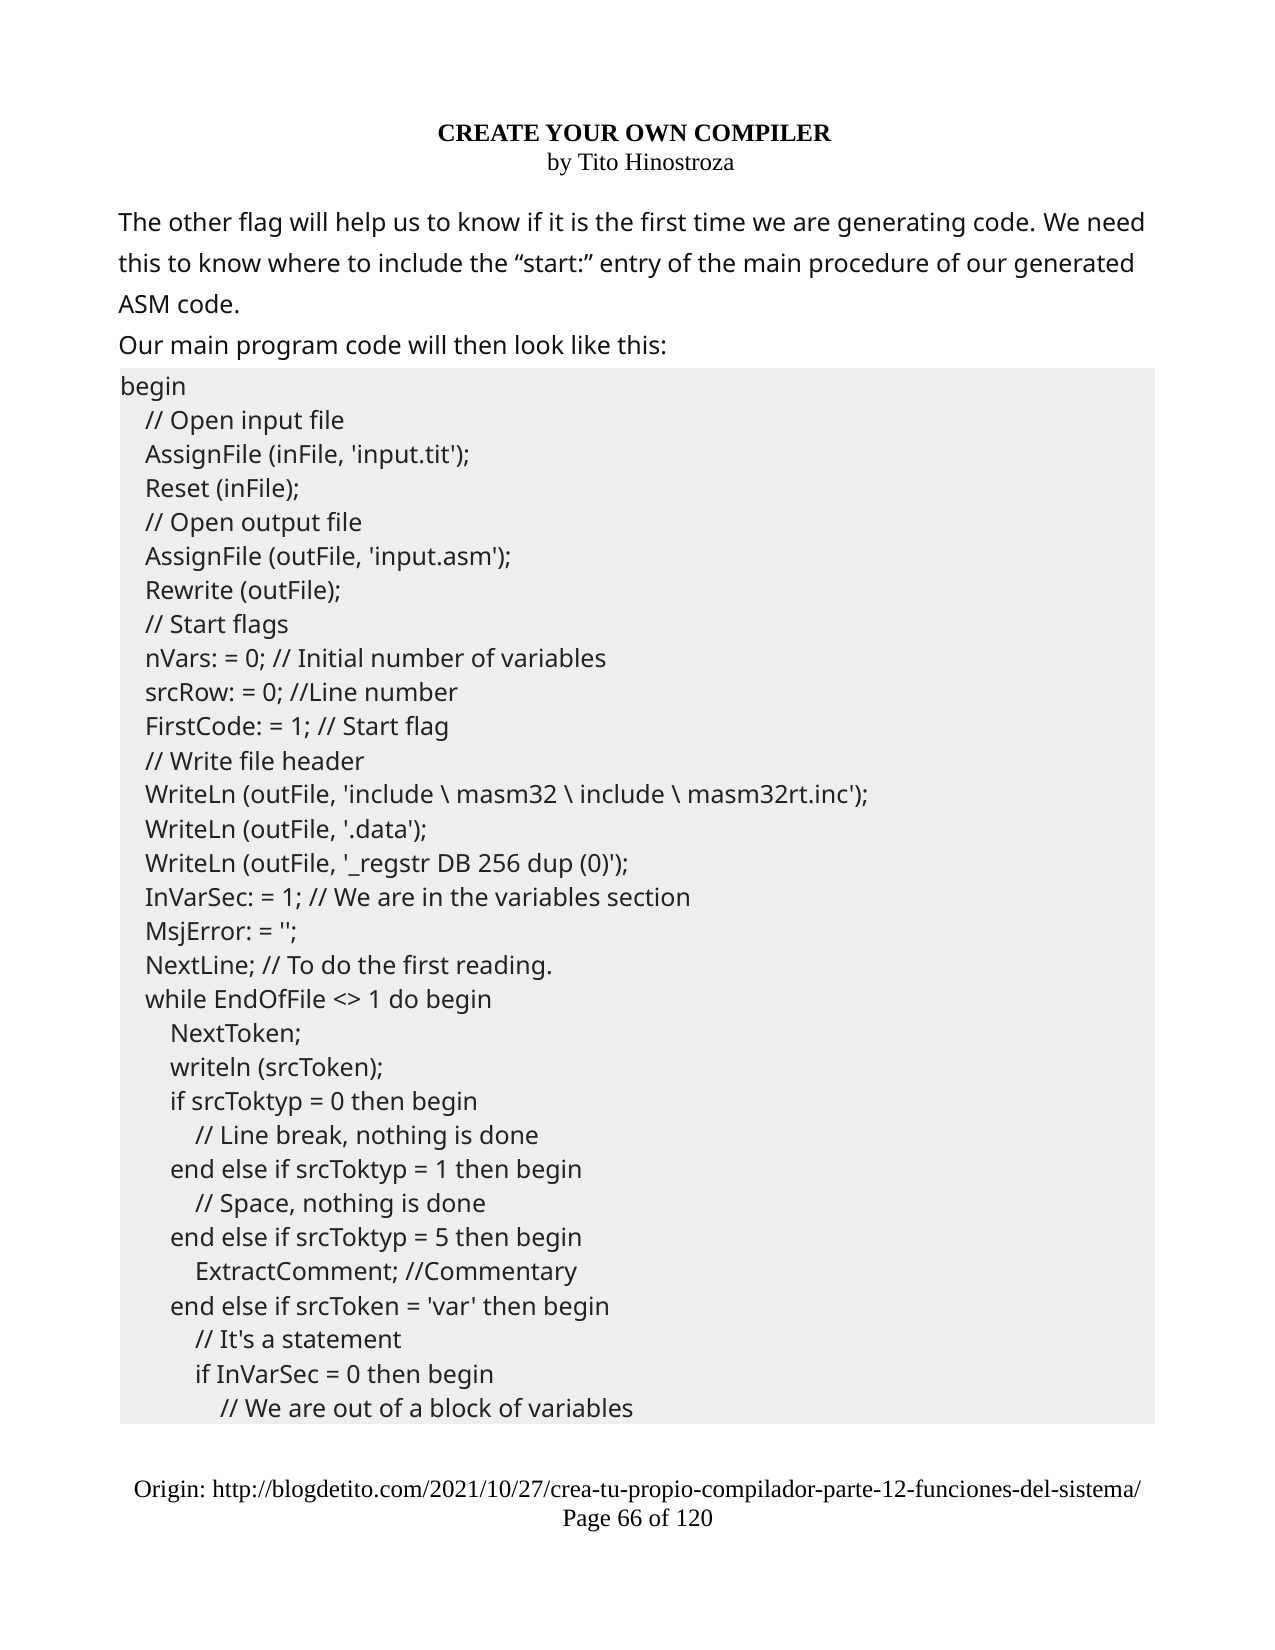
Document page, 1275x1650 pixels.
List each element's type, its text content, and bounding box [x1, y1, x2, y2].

text if InVarSec = 0 then begin [120, 1356, 1155, 1390]
text WriteLn (outFile, '_regstr DB 256 dup (0)'); [120, 845, 1155, 879]
text srcRow: = 0; //Line number [120, 675, 1155, 709]
text InVarSec: = 1; // We are in the variables section [120, 879, 1155, 913]
text // Write file header [120, 743, 1155, 777]
text FirstCode: = 1; // Start flag [120, 709, 1155, 743]
text end else if srcToktyp = 1 then begin [120, 1152, 1155, 1186]
text ExtractComment; //Commentary [120, 1254, 1155, 1288]
text end else if srcToktyp = 5 then begin [120, 1220, 1155, 1254]
text while EndOfFile <> 1 do begin [120, 982, 1155, 1016]
text // Space, nothing is done [120, 1186, 1155, 1220]
text begin [120, 368, 1155, 402]
text // Line break, nothing is done [120, 1118, 1155, 1152]
text NextLine; // To do the first reading. [120, 947, 1155, 982]
text end else if srcToken = 'var' then begin [120, 1288, 1155, 1322]
text MsjError: = ''; [120, 913, 1155, 947]
text AssignFile (inFile, 'input.tit'); [120, 437, 1155, 471]
text // Start flags [120, 607, 1155, 641]
text NextToken; [120, 1016, 1155, 1050]
text writeln (srcToken); [120, 1050, 1155, 1084]
text WriteLn (outFile, '.data'); [120, 811, 1155, 845]
text The other flag will help us to know if it is the first time we are generating code. We need this to know where to include the “start:” entry of the main procedure of our generated ASM code. [118, 205, 1157, 321]
text // It's a statement [120, 1322, 1155, 1356]
text // We are out of a block of variables [120, 1390, 1155, 1424]
text Our main program code will then look like this: [118, 328, 1157, 362]
text nVars: = 0; // Initial number of variables [120, 641, 1155, 675]
text AssignFile (outFile, 'input.asm'); [120, 539, 1155, 573]
text WriteLn (outFile, 'include \ masm32 \ include \ masm32rt.inc'); [120, 777, 1155, 811]
text Reset (inFile); [120, 471, 1155, 505]
text // Open output file [120, 505, 1155, 539]
text if srcToktyp = 0 then begin [120, 1084, 1155, 1118]
text Rewrite (outFile); [120, 573, 1155, 607]
text // Open input file [120, 402, 1155, 437]
